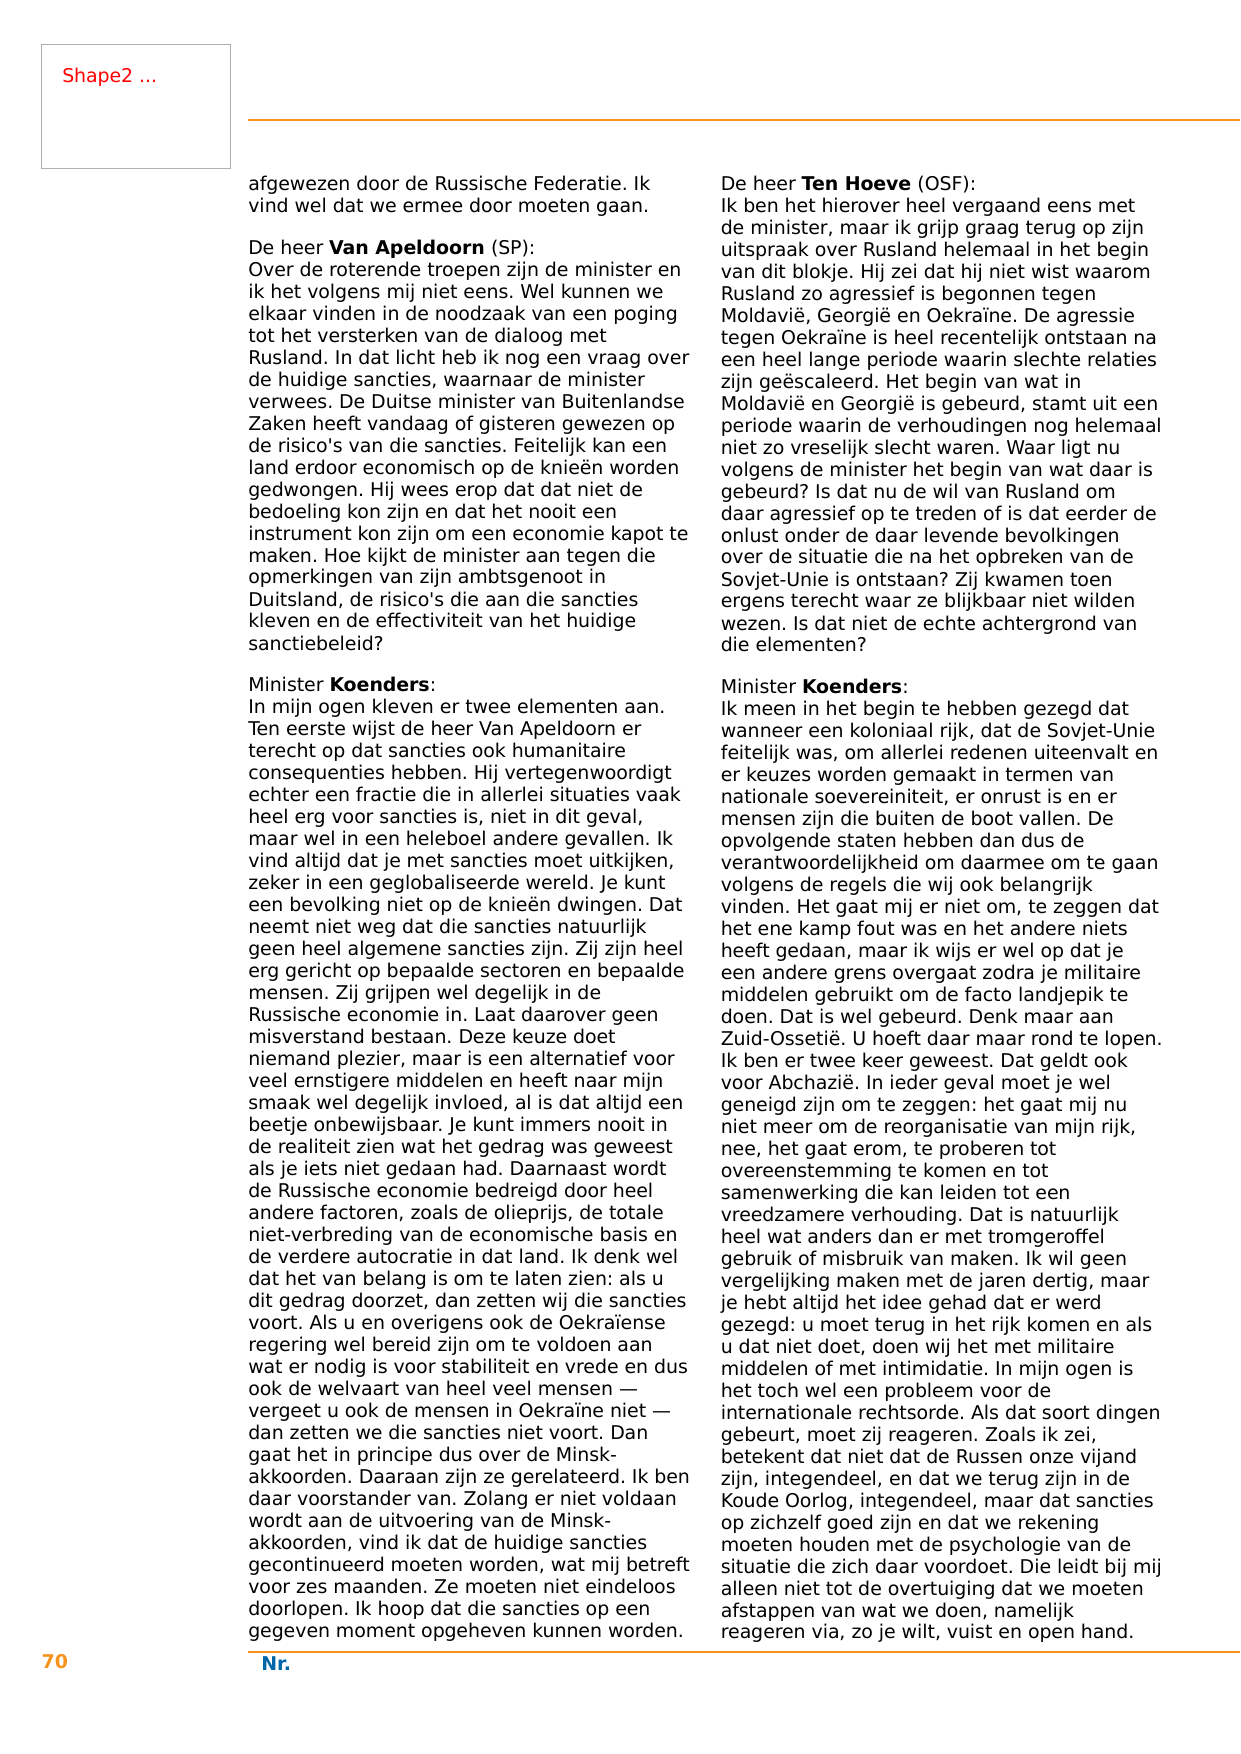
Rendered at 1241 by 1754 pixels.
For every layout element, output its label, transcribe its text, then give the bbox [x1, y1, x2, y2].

text Over de roterende troepen zijn de minister en ik het volgens mij niet eens. Wel kunnen we elkaar vinden in de noodzaak van een poging tot het versterken van de dialoog met Rusland. In dat licht heb ik nog een vraag over de huidige sancties, waarnaar de minister verwees. De Duitse minister van Buitenlandse Zaken heeft vandaag of gisteren gewezen op de risico's van die sancties. Feitelijk kan een land erdoor economisch op de knieën worden gedwongen. Hij wees erop dat dat niet de bedoeling kon zijn en dat het nooit een instrument kon zijn om een economie kapot te maken. Hoe kijkt de minister aan tegen die opmerkingen van zijn ambtsgenoot in Duitsland, de risico's die aan die sancties kleven en de effectiviteit van het huidige sanctiebeleid? [248, 259, 691, 654]
text Ik meen in het begin te hebben gezegd dat wanneer een koloniaal rijk, dat de Sovjet-Unie feitelijk was, om allerlei redenen uiteenvalt en er keuzes worden gemaakt in termen van nationale soevereiniteit, er onrust is en er mensen zijn die buiten de boot vallen. De opvolgende staten hebben dan dus de verantwoordelijkheid om daarmee om te gaan volgens de regels die wij ook belangrijk vinden. Het gaat mij er niet om, te zeggen dat het ene kamp fout was en het andere niets heeft gedaan, maar ik wijs er wel op dat je een andere grens overgaat zodra je militaire middelen gebruikt om de facto landjepik te doen. Dat is wel gebeurd. Denk maar aan Zuid-Ossetië. U hoeft daar maar rond te lopen. Ik ben er twee keer geweest. Dat geldt ook voor Abchazië. In ieder geval moet je wel geneigd zijn om te zeggen: het gaat mij nu niet meer om de reorganisatie van mijn rijk, nee, het gaat erom, te proberen tot overeenstemming te komen en tot samenwerking die kan leiden tot een vreedzamere verhouding. Dat is natuurlijk heel wat anders dan er met tromgeroffel gebruik of misbruik van maken. Ik wil geen vergelijking maken met de jaren dertig, maar je hebt altijd het idee gehad dat er werd gezegd: u moet terug in het rijk komen en als u dat niet doet, doen wij het met militaire middelen of met intimidatie. In mijn ogen is het toch wel een probleem voor de internationale rechtsorde. Als dat soort dingen gebeurt, moet zij reageren. Zoals ik zei, betekent dat niet dat de Russen onze vijand zijn, integendeel, en dat we terug zijn in de Koude Oorlog, integendeel, maar dat sancties op zichzelf goed zijn en dat we rekening moeten houden met de psychologie van de situatie die zich daar voordoet. Die leidt bij mij alleen niet tot de overtuiging dat we moeten afstappen van wat we doen, namelijk reageren via, zo je wilt, vuist en open hand. [721, 698, 1163, 1643]
text Minister Koenders: [721, 676, 1163, 698]
text Ik ben het hierover heel vergaand eens met de minister, maar ik grijp graag terug op zijn uitspraak over Rusland helemaal in het begin van dit blokje. Hij zei dat hij niet wist waarom Rusland zo agressief is begonnen tegen Moldavië, Georgië en Oekraïne. De agressie tegen Oekraïne is heel recentelijk ontstaan na een heel lange periode waarin slechte relaties zijn geëscaleerd. Het begin van wat in Moldavië en Georgië is gebeurd, stamt uit een periode waarin de verhoudingen nog helemaal niet zo vreselijk slecht waren. Waar ligt nu volgens de minister het begin van wat daar is gebeurd? Is dat nu de wil van Rusland om daar agressief op te treden of is dat eerder de onlust onder de daar levende bevolkingen over de situatie die na het opbreken van de Sovjet-Unie is ontstaan? Zij kwamen toen ergens terecht waar ze blijkbaar niet wilden wezen. Is dat niet de echte achtergrond van die elementen? [721, 195, 1163, 656]
text De heer Ten Hoeve (OSF): [721, 173, 1163, 195]
text Minister Koenders: [248, 674, 691, 696]
text De heer Van Apeldoorn (SP): [248, 237, 691, 259]
text In mijn ogen kleven er twee elementen aan. Ten eerste wijst de heer Van Apeldoorn er terecht op dat sancties ook humanitaire consequenties hebben. Hij vertegenwoordigt echter een fractie die in allerlei situaties vaak heel erg voor sancties is, niet in dit geval, maar wel in een heleboel andere gevallen. Ik vind altijd dat je met sancties moet uitkijken, zeker in een geglobaliseerde wereld. Je kunt een bevolking niet op de knieën dwingen. Dat neemt niet weg dat die sancties natuurlijk geen heel algemene sancties zijn. Zij zijn heel erg gericht op bepaalde sectoren en bepaalde mensen. Zij grijpen wel degelijk in de Russische economie in. Laat daarover geen misverstand bestaan. Deze keuze doet niemand plezier, maar is een alternatief voor veel ernstigere middelen en heeft naar mijn smaak wel degelijk invloed, al is dat altijd een beetje onbewijsbaar. Je kunt immers nooit in de realiteit zien wat het gedrag was geweest als je iets niet gedaan had. Daarnaast wordt de Russische economie bedreigd door heel andere factoren, zoals de olieprijs, de totale niet-verbreding van de economische basis en de verdere autocratie in dat land. Ik denk wel dat het van belang is om te laten zien: als u dit gedrag doorzet, dan zetten wij die sancties voort. Als u en overigens ook de Oekraïense regering wel bereid zijn om te voldoen aan wat er nodig is voor stabiliteit en vrede en dus ook de welvaart van heel veel mensen — vergeet u ook de mensen in Oekraïne niet — dan zetten we die sancties niet voort. Dan gaat het in principe dus over de Minsk-akkoorden. Daaraan zijn ze gerelateerd. Ik ben daar voorstander van. Zolang er niet voldaan wordt aan de uitvoering van de Minsk-akkoorden, vind ik dat de huidige sancties gecontinueerd moeten worden, wat mij betreft voor zes maanden. Ze moeten niet eindeloos doorlopen. Ik hoop dat die sancties op een gegeven moment opgeheven kunnen worden. [248, 696, 691, 1641]
text afgewezen door de Russische Federatie. Ik vind wel dat we ermee door moeten gaan. [248, 173, 691, 217]
